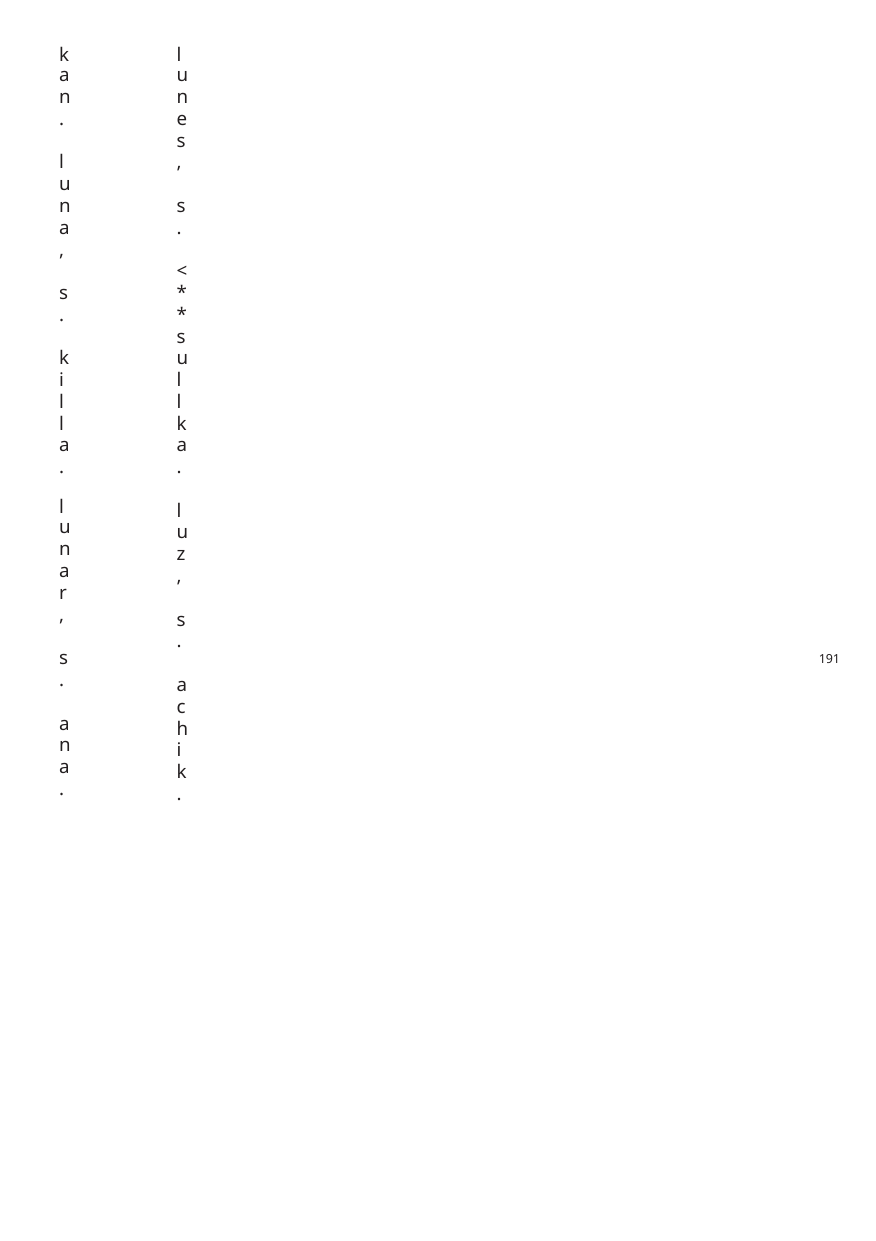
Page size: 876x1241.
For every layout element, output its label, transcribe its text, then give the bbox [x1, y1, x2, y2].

text 191 [432, 650, 840, 667]
